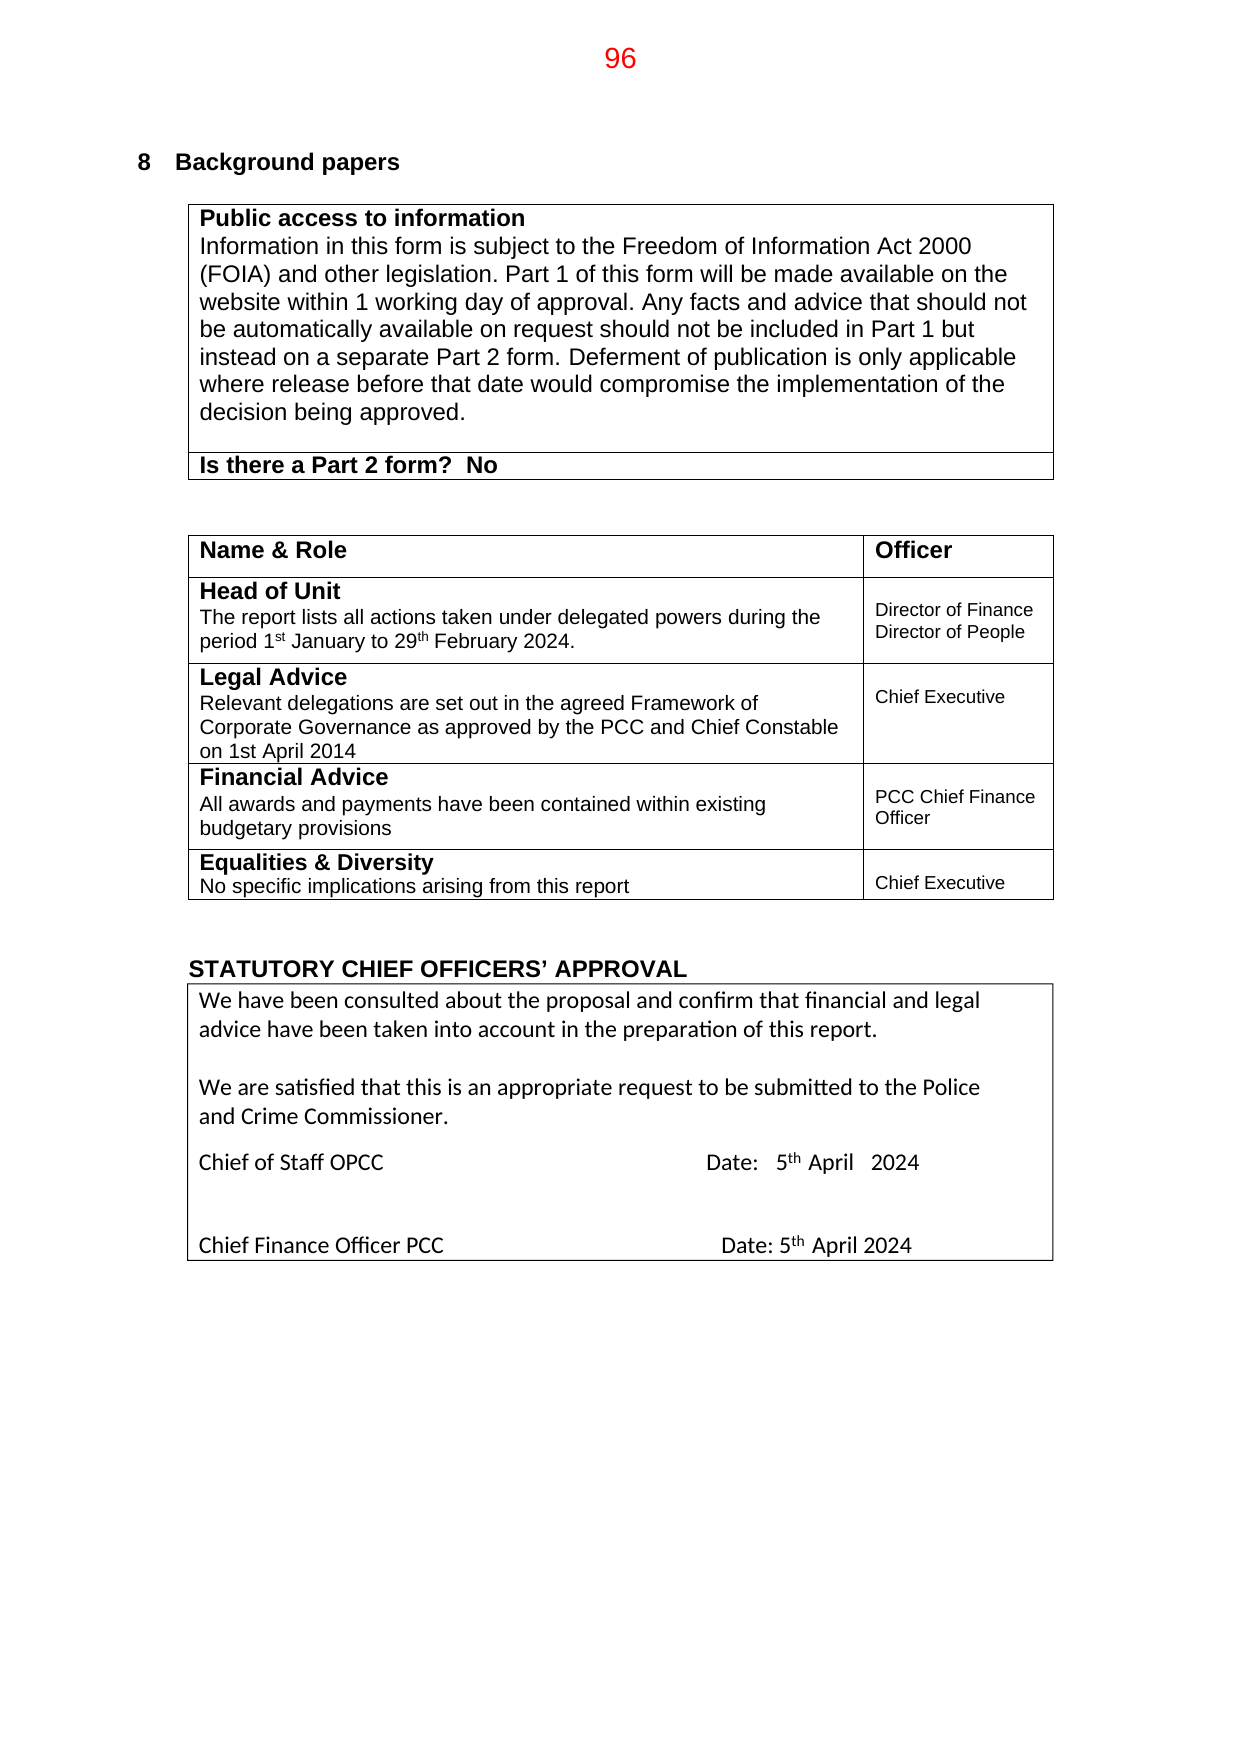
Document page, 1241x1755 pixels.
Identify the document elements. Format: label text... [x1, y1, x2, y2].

table_cell Chief Executive [864, 850, 1053, 899]
table_header Public access to information Information in this form is subject to the Freedom of Information Act 2000 (FOIA) and other legislation. Part 1 of this form will be made available on the website within 1 working day of approval. Any facts and advice that should not be automatically available on request should not be included in Part 1 but instead on a separate Part 2 form. Deferment of publication is only applicable where release before that date would compromise the implementation of the decision being approved. [189, 205, 1053, 452]
table_cell Director of Finance Director of People [864, 578, 1053, 663]
table_header Officer [864, 536, 1053, 577]
subtitle Background papers [137, 148, 1088, 176]
table_cell Legal Advice Relevant delegations are set out in the agreed Framework of Corporate Governance as approved by the PCC and Chief Constable on 1st April 2014 [189, 664, 863, 763]
table_cell Head of Unit The report lists all actions taken under delegated powers during the period 1st January to 29th February 2024. [189, 578, 863, 663]
table_cell Is there a Part 2 form? No [189, 453, 1053, 479]
table_cell Financial Advice All awards and payments have been contained within existing budgetary provisions [189, 764, 863, 849]
table_cell PCC Chief Finance Officer [864, 764, 1053, 849]
table_header Name & Role [189, 536, 863, 577]
text STATUTORY CHIEF OFFICERS’ APPROVAL [188, 955, 1088, 983]
table_cell Chief Executive [864, 664, 1053, 763]
table_cell Equalities & Diversity No specific implications arising from this report [189, 850, 863, 899]
